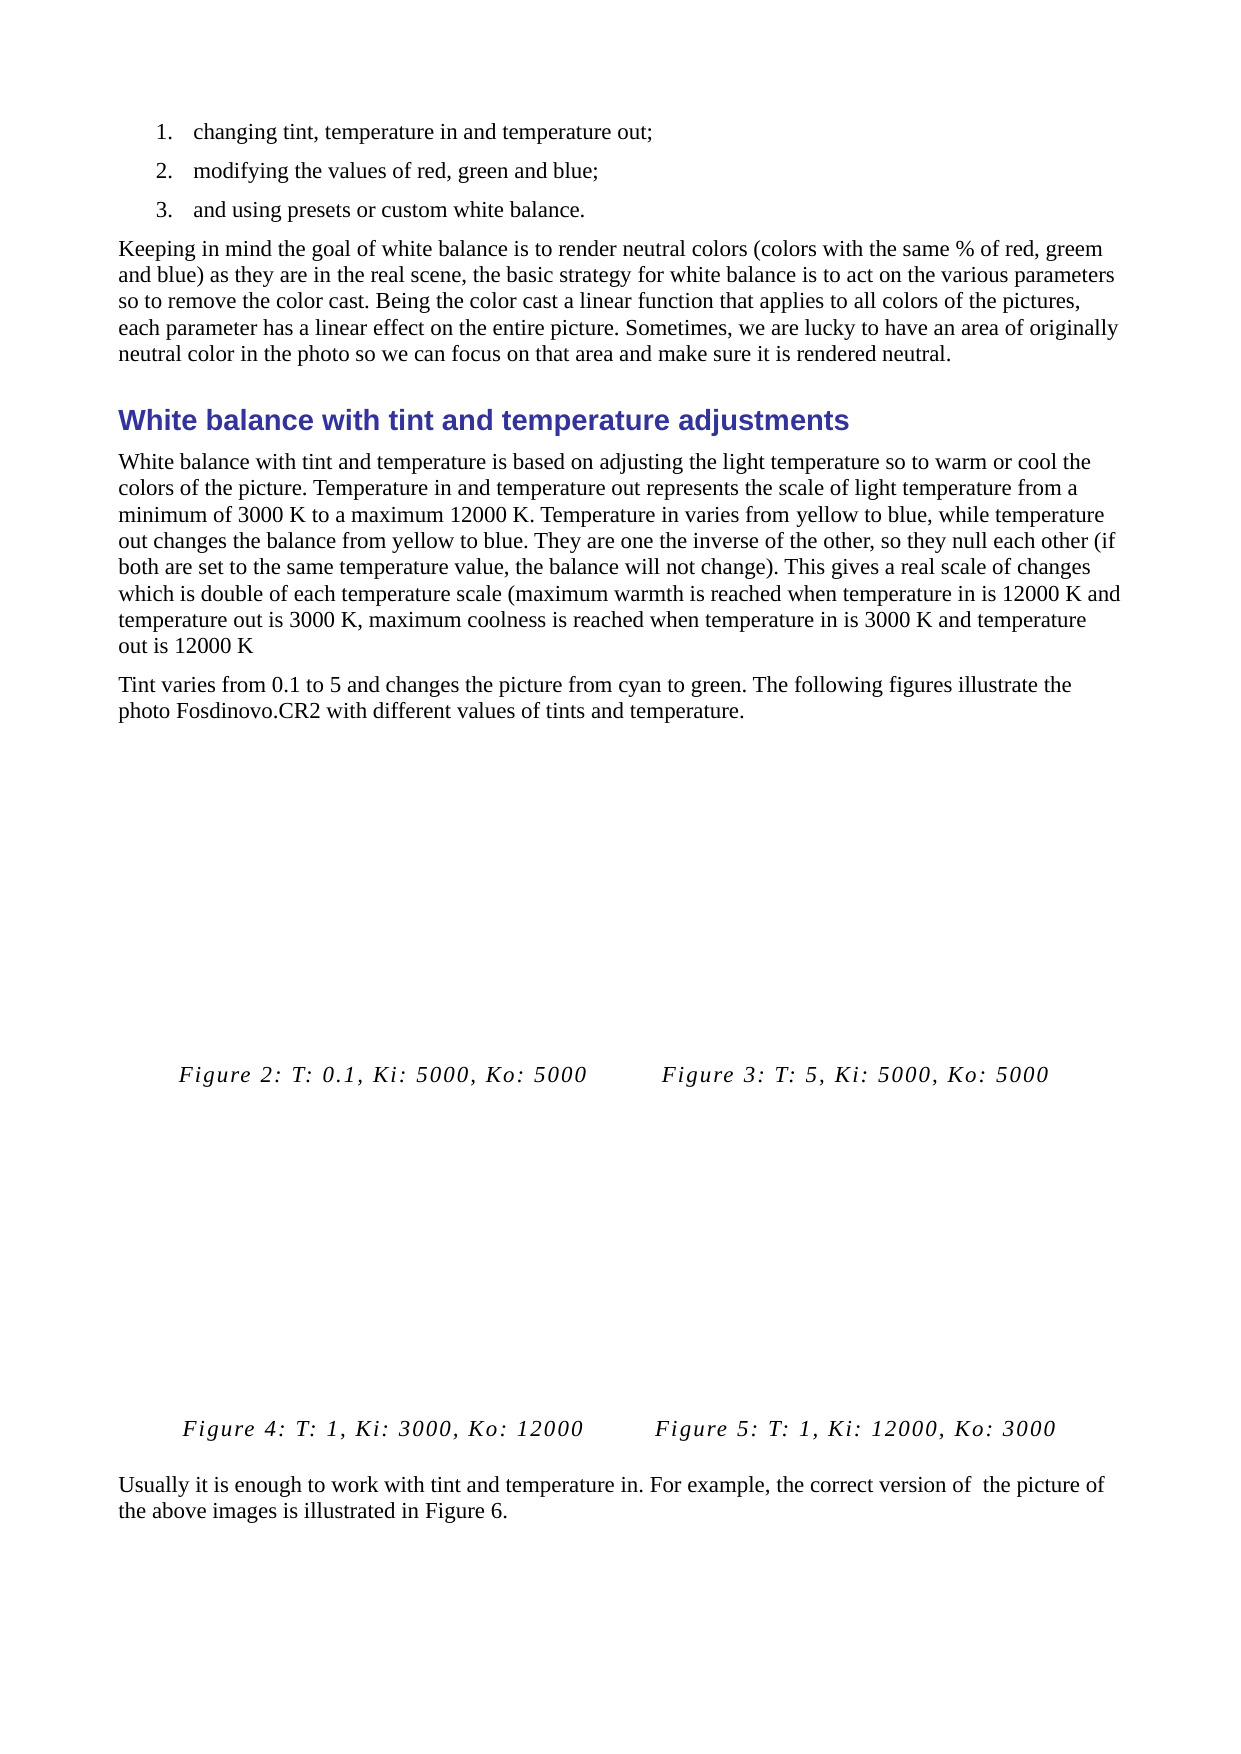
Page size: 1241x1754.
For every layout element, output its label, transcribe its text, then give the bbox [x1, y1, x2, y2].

list and using presets or custom white balance. [156, 196, 1122, 222]
list modifying the values of red, green and blue; [156, 157, 1122, 183]
text Keeping in mind the goal of white balance is to render neutral colors (colors with the same % of red, greem and blue) as they are in the real scene, the basic strategy for white balance is to act on the various parameters so to remove the color cast. Being the color cast a linear function that applies to all colors of the pictures, each parameter has a linear effect on the entire picture. Sometimes, we are lucky to have an area of originally neutral color in the photo so we can focus on that area and make sure it is rendered neutral. [118, 235, 1122, 366]
text Figure 2: T: 0.1, Ki: 5000, Ko: 5000 [177, 748, 590, 1087]
text White balance with tint and temperature is based on adjusting the light temperature so to warm or cool the colors of the picture. Temperature in and temperature out represents the scale of light temperature from a minimum of 3000 K to a maximum 12000 K. Temperature in varies from yellow to blue, while temperature out changes the balance from yellow to blue. They are one the inverse of the other, so they null each other (if both are set to the same temperature value, the balance will not change). This gives a real scale of changes which is double of each temperature scale (maximum warmth is reached when temperature in is 12000 K and temperature out is 3000 K, maximum coolness is reached when temperature in is 3000 K and temperature out is 12000 K [118, 448, 1122, 659]
text Figure 5: T: 1, Ki: 12000, Ko: 3000 [650, 1103, 1063, 1442]
subtitle White balance with tint and temperature adjustments [118, 403, 1122, 436]
list changing tint, temperature in and temperature out; [156, 118, 1122, 144]
text Usually it is enough to work with tint and temperature in. For example, the correct version of the picture of the above images is illustrated in Figure 6. [118, 736, 1122, 1524]
text Figure 4: T: 1, Ki: 3000, Ko: 12000 [177, 1103, 590, 1442]
text Figure 3: T: 5, Ki: 5000, Ko: 5000 [650, 748, 1063, 1087]
text Tint varies from 0.1 to 5 and changes the picture from cyan to green. The following figures illustrate the photo Fosdinovo.CR2 with different values of tints and temperature. [118, 671, 1122, 724]
